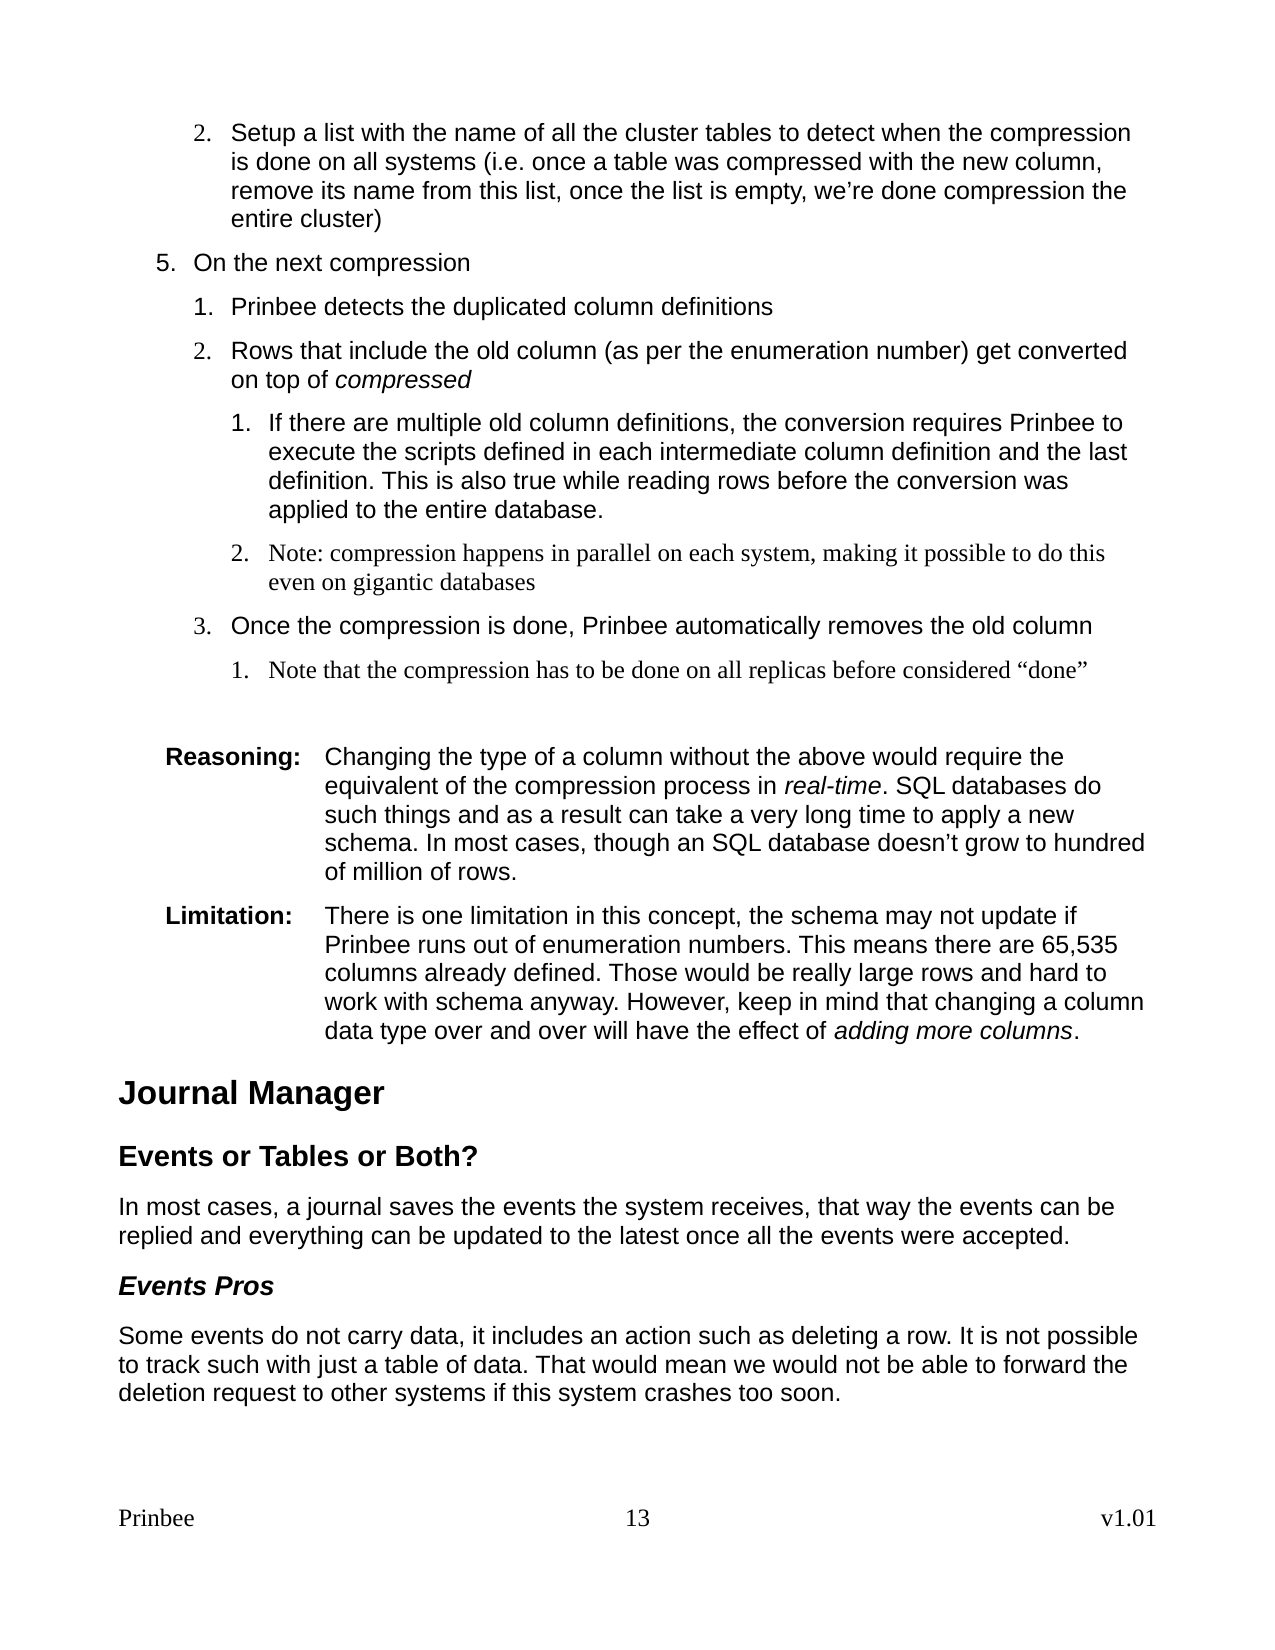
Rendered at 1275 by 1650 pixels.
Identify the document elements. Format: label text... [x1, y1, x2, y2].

list If there are multiple old column definitions, the conversion requires Prinbee to execute the scripts defined in each intermediate column definition and the last definition. This is also true while reading rows before the conversion was applied to the entire database. [231, 408, 1157, 523]
list On the next compression [156, 248, 1157, 277]
text Reasoning: Changing the type of a column without the above would require the equivalent of the compression process in real-time. SQL databases do such things and as a result can take a very long time to apply a new schema. In most cases, though an SQL database doesn’t grow to hundred of million of rows. [165, 742, 1157, 886]
list Setup a list with the name of all the cluster tables to detect when the compression is done on all systems (i.e. once a table was compressed with the new column, remove its name from this list, once the list is empty, we’re done compression the entire cluster) [193, 118, 1157, 233]
subtitle Events Pros [118, 1269, 1157, 1301]
subtitle Events or Tables or Both? [118, 1138, 1157, 1172]
list Prinbee detects the duplicated column definitions [193, 292, 1157, 321]
list Once the compression is done, Prinbee automatically removes the old column [193, 611, 1157, 640]
list Rows that include the old column (as per the enumeration number) get converted on top of compressed [193, 336, 1157, 393]
text Some events do not carry data, it includes an action such as deleting a row. It is not possible to track such with just a table of data. That would mean we would not be able to forward the deletion request to other systems if this system crashes too soon. [118, 1321, 1157, 1407]
subtitle Journal Manager [118, 1073, 1157, 1111]
text Limitation: There is one limitation in this concept, the schema may not update if Prinbee runs out of enumeration numbers. This means there are 65,535 columns already defined. Those would be really large rows and hard to work with schema anyway. However, keep in mind that changing a column data type over and over will have the effect of adding more columns. [165, 901, 1157, 1045]
text In most cases, a journal saves the events the system receives, that way the events can be replied and everything can be updated to the latest once all the events were accepted. [118, 1192, 1157, 1249]
list Note: compression happens in parallel on each system, making it possible to do this even on gigantic databases [231, 538, 1157, 596]
list Note that the compression has to be done on all replicas before considered “done” [231, 655, 1157, 683]
